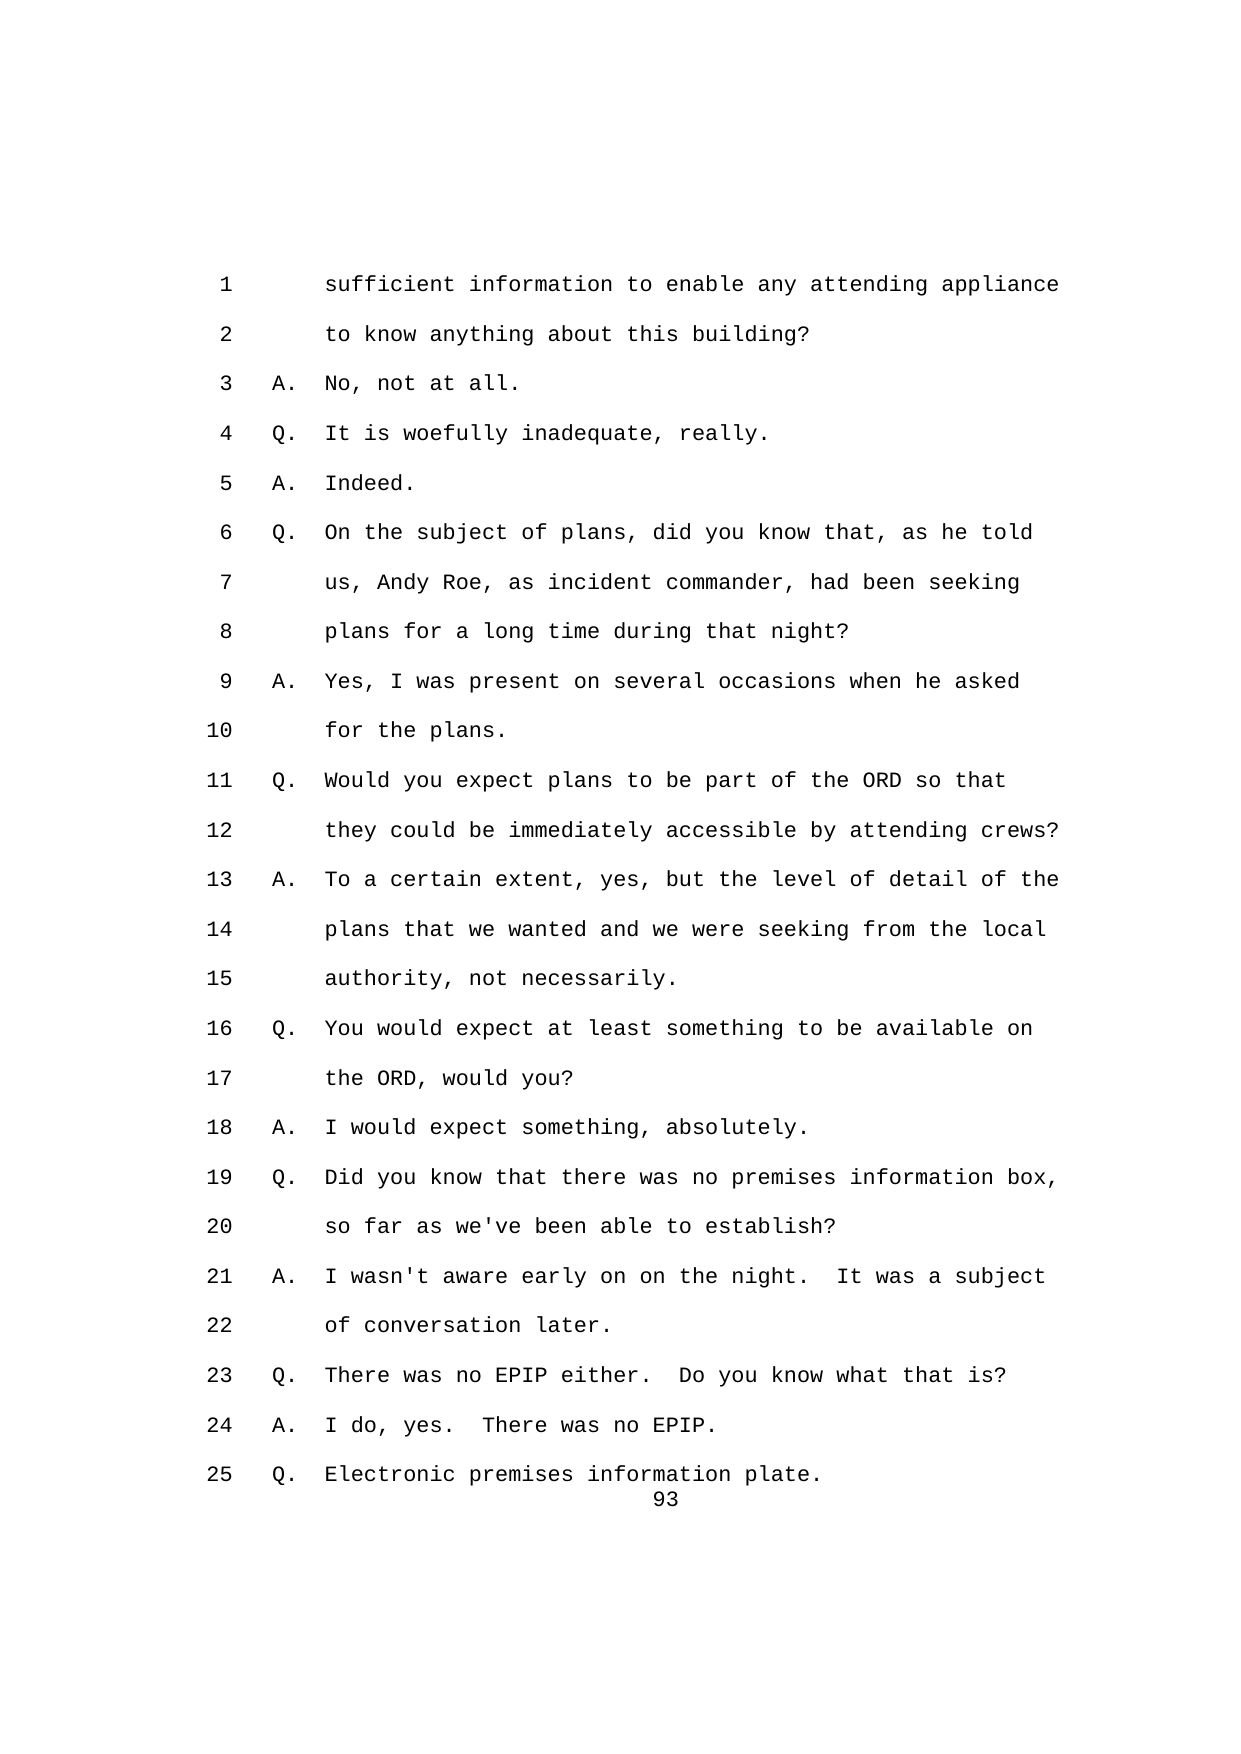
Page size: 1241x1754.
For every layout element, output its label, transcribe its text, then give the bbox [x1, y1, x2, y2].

text 5 A. Indeed. [75, 472, 1165, 496]
text 17 the ORD, would you? [75, 1067, 1165, 1091]
text 1 sufficient information to enable any attending appliance [75, 273, 1165, 298]
text 19 Q. Did you know that there was no premises information box, [75, 1166, 1165, 1191]
text 16 Q. You would expect at least something to be available on [75, 1017, 1165, 1042]
text 4 Q. It is woefully inadequate, really. [75, 422, 1165, 447]
text 3 A. No, not at all. [75, 372, 1165, 397]
text 18 A. I would expect something, absolutely. [75, 1116, 1165, 1141]
text 20 so far as we've been able to establish? [75, 1215, 1165, 1240]
text 21 A. I wasn't aware early on on the night. It was a subject [75, 1265, 1165, 1290]
text 8 plans for a long time during that night? [75, 620, 1165, 645]
text 6 Q. On the subject of plans, did you know that, as he told [75, 521, 1165, 546]
text 14 plans that we wanted and we were seeking from the local [75, 918, 1165, 943]
text 12 they could be immediately accessible by attending crews? [75, 819, 1165, 843]
text 7 us, Andy Roe, as incident commander, had been seeking [75, 571, 1165, 596]
text 2 to know anything about this building? [75, 323, 1165, 348]
text 23 Q. There was no EPIP either. Do you know what that is? [75, 1364, 1165, 1389]
text 22 of conversation later. [75, 1314, 1165, 1339]
text 24 A. I do, yes. There was no EPIP. [75, 1414, 1165, 1438]
text 25 Q. Electronic premises information plate. [75, 1463, 1165, 1488]
text 10 for the plans. [75, 719, 1165, 744]
text 13 A. To a certain extent, yes, but the level of detail of the [75, 868, 1165, 893]
text 9 A. Yes, I was present on several occasions when he asked [75, 670, 1165, 695]
text 93 [75, 1488, 1165, 1513]
text 11 Q. Would you expect plans to be part of the ORD so that [75, 769, 1165, 794]
text 15 authority, not necessarily. [75, 967, 1165, 992]
